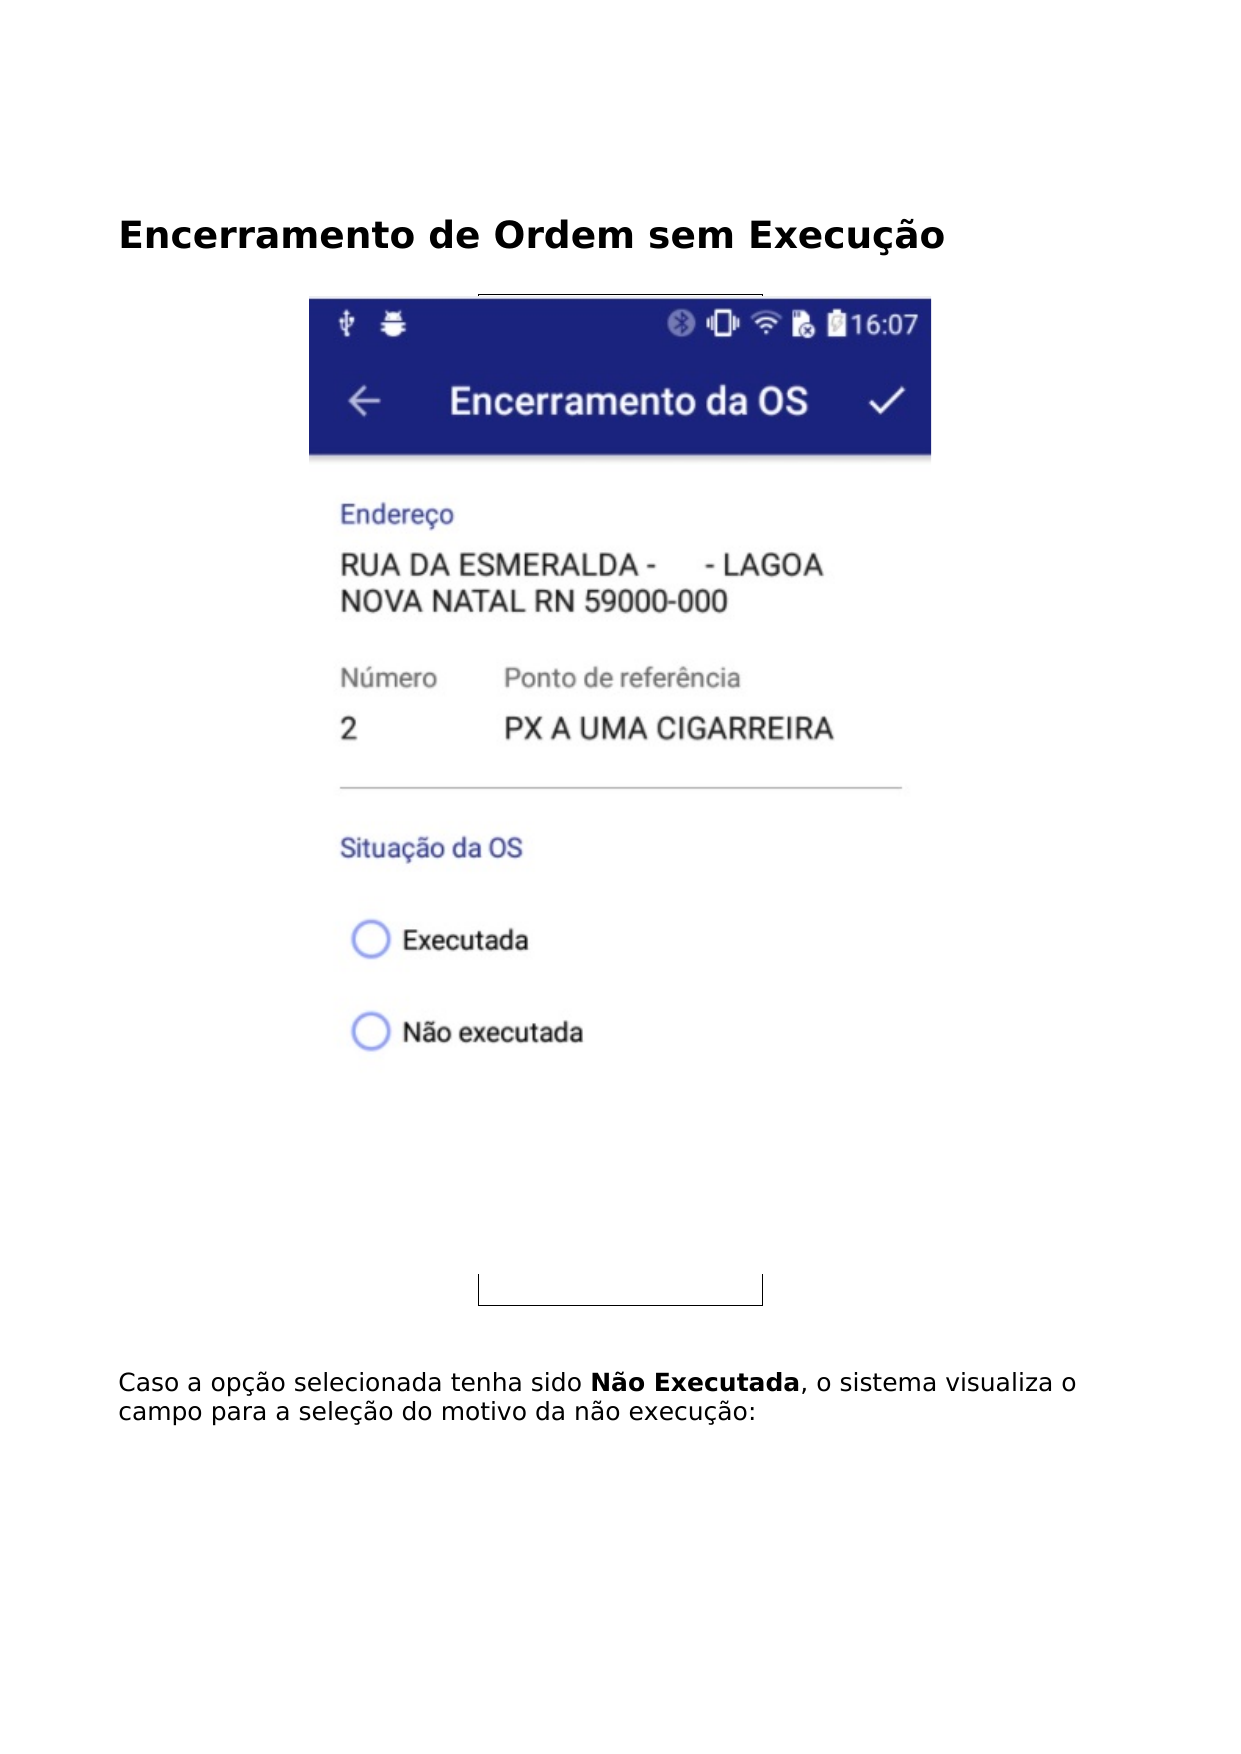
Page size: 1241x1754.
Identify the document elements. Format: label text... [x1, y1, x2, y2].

text Caso a opção selecionada tenha sido Não Executada, o sistema visualiza o campo para a seleção do motivo da não execução: [118, 1368, 1122, 1426]
table_header [479, 1274, 762, 1305]
subtitle Encerramento de Ordem sem Execução [118, 214, 1122, 258]
picture [309, 296, 932, 1274]
